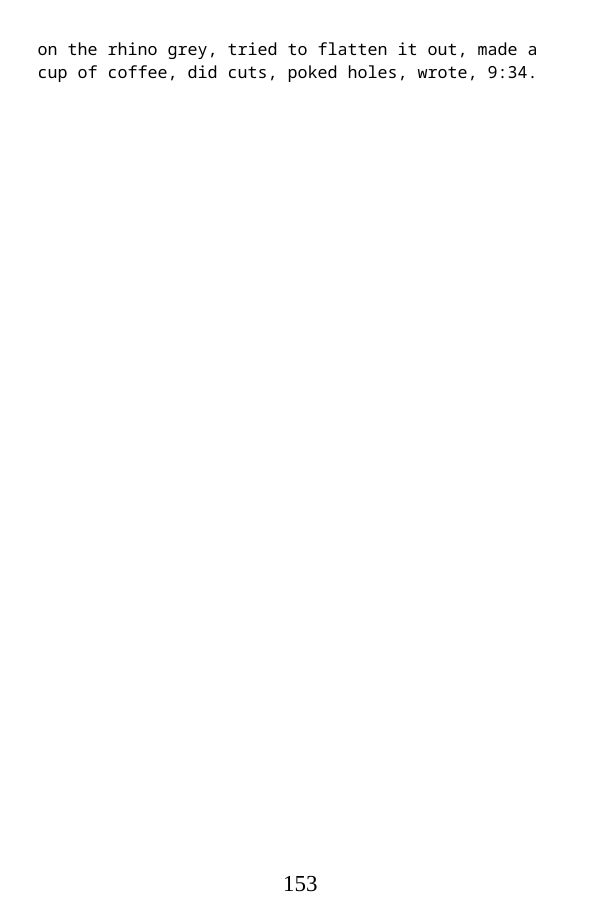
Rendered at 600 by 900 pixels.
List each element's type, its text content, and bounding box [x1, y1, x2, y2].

text on the rhino grey, tried to flatten it out, made a cup of coffee, did cuts, poked holes, wrote, 9:34. [37, 37, 562, 83]
